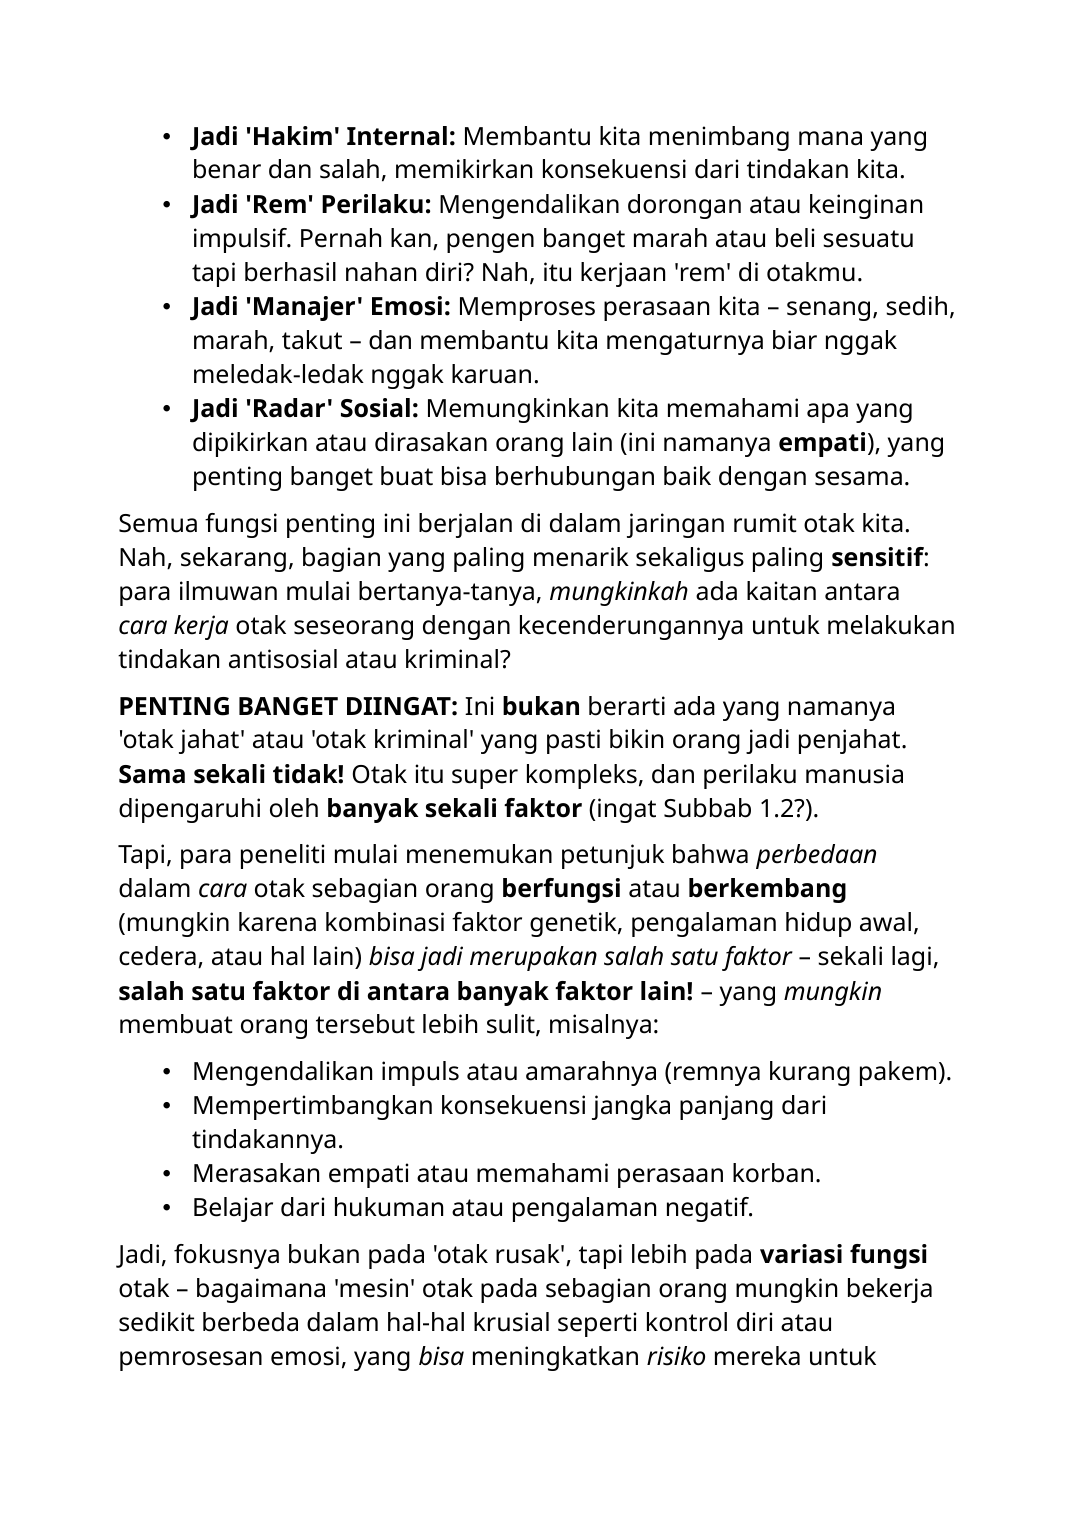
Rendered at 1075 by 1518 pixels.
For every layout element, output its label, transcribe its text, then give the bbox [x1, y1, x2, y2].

text Jadi, fokusnya bukan pada 'otak rusak', tapi lebih pada variasi fungsi otak – bagaimana 'mesin' otak pada sebagian orang mungkin bekerja sedikit berbeda dalam hal-hal krusial seperti kontrol diri atau pemrosesan emosi, yang bisa meningkatkan risiko mereka untuk [118, 1237, 957, 1373]
list Merasakan empati atau memahami perasaan korban. [162, 1156, 957, 1190]
text PENTING BANGET DIINGAT: Ini bukan berarti ada yang namanya 'otak jahat' atau 'otak kriminal' yang pasti bikin orang jadi penjahat. Sama sekali tidak! Otak itu super kompleks, dan perilaku manusia dipengaruhi oleh banyak sekali faktor (ingat Subbab 1.2?). [118, 688, 957, 824]
list Mempertimbangkan konsekuensi jangka panjang dari tindakannya. [162, 1088, 957, 1156]
text Tapi, para peneliti mulai menemukan petunjuk bahwa perbedaan dalam cara otak sebagian orang berfungsi atau berkembang (mungkin karena kombinasi faktor genetik, pengalaman hidup awal, cedera, atau hal lain) bisa jadi merupakan salah satu faktor – sekali lagi, salah satu faktor di antara banyak faktor lain! – yang mungkin membuat orang tersebut lebih sulit, misalnya: [118, 837, 957, 1041]
list Jadi 'Rem' Perilaku: Mengendalikan dorongan atau keinginan impulsif. Pernah kan, pengen banget marah atau beli sesuatu tapi berhasil nahan diri? Nah, itu kerjaan 'rem' di otakmu. [162, 186, 957, 288]
list Jadi 'Radar' Sosial: Memungkinkan kita memahami apa yang dipikirkan atau dirasakan orang lain (ini namanya empati), yang penting banget buat bisa berhubungan baik dengan sesama. [162, 391, 957, 493]
list Jadi 'Manajer' Emosi: Memproses perasaan kita – senang, sedih, marah, takut – dan membantu kita mengaturnya biar nggak meledak-ledak nggak karuan. [162, 288, 957, 391]
text Semua fungsi penting ini berjalan di dalam jaringan rumit otak kita. Nah, sekarang, bagian yang paling menarik sekaligus paling sensitif: para ilmuwan mulai bertanya-tanya, mungkinkah ada kaitan antara cara kerja otak seseorang dengan kecenderungannya untuk melakukan tindakan antisosial atau kriminal? [118, 505, 957, 676]
list Mengendalikan impuls atau amarahnya (remnya kurang pakem). [162, 1054, 957, 1088]
list Belajar dari hukuman atau pengalaman negatif. [162, 1190, 957, 1224]
list Jadi 'Hakim' Internal: Membantu kita menimbang mana yang benar dan salah, memikirkan konsekuensi dari tindakan kita. [162, 118, 957, 186]
